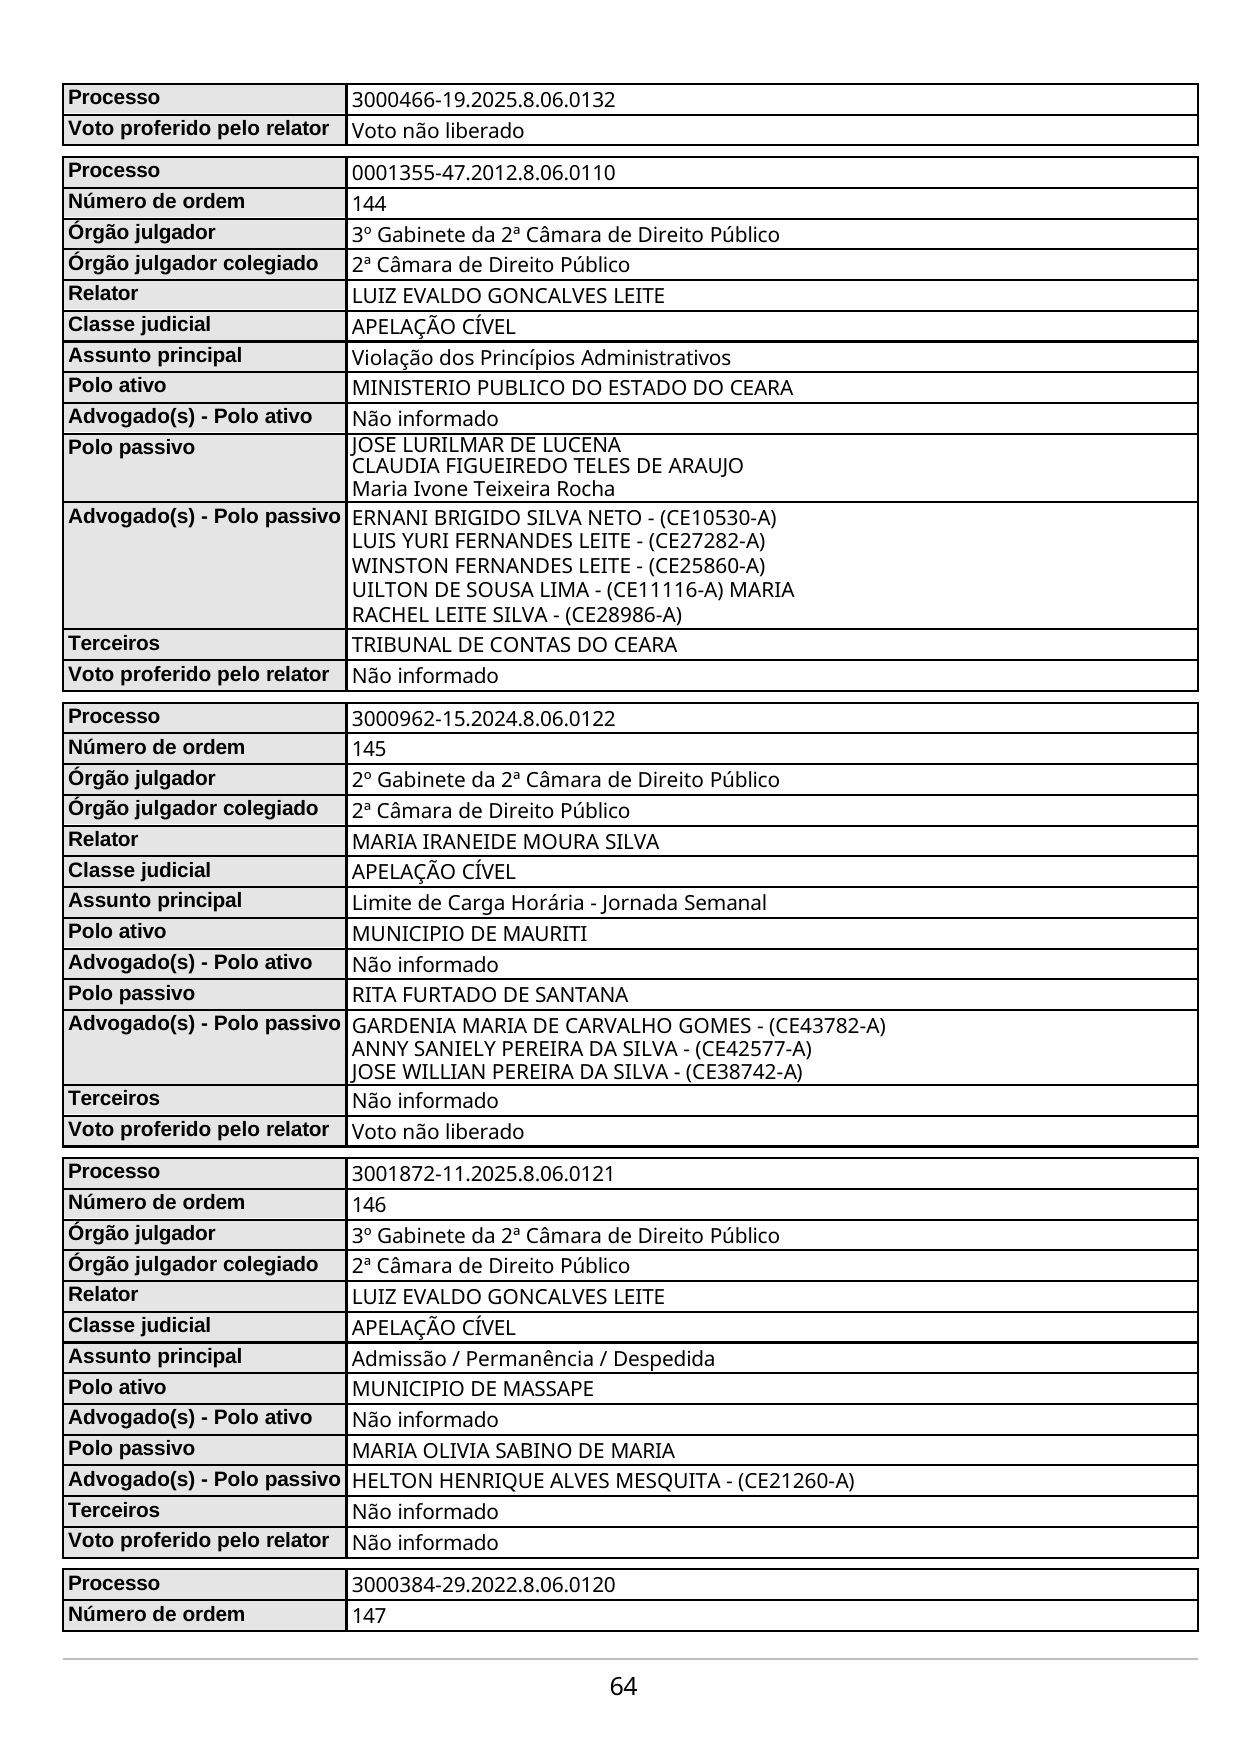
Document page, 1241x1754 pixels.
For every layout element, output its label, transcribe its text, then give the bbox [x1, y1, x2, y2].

table_cell Órgão julgador [64, 765, 345, 794]
table_cell 144 [348, 189, 1197, 217]
table_cell Polo ativo [64, 919, 345, 947]
table_cell Órgão julgador colegiado [64, 796, 345, 824]
table_cell Não informado [348, 661, 1197, 690]
table_cell MARIA IRANEIDE MOURA SILVA [348, 827, 1197, 855]
table_header 3000384-29.2022.8.06.0120 [348, 1570, 1197, 1599]
table_cell Polo ativo [64, 1374, 345, 1403]
table_cell Não informado [348, 1405, 1197, 1434]
table_header Processo [64, 704, 345, 732]
table_cell LUIZ EVALDO GONCALVES LEITE [348, 1282, 1197, 1311]
table_cell Voto proferido pelo relator [64, 116, 345, 144]
table_cell APELAÇÃO CÍVEL [348, 312, 1197, 340]
table_cell MUNICIPIO DE MASSAPE [348, 1374, 1197, 1403]
table_cell Voto proferido pelo relator [64, 661, 345, 690]
table_cell Advogado(s) - Polo ativo [64, 950, 345, 978]
table_cell Relator [64, 1282, 345, 1311]
table_cell 2º Gabinete da 2ª Câmara de Direito Público [348, 765, 1197, 794]
table_cell Órgão julgador [64, 220, 345, 248]
table_cell Assunto principal [64, 343, 345, 371]
table_cell Terceiros [64, 630, 345, 659]
table_cell Órgão julgador [64, 1221, 345, 1249]
table_header Processo [64, 1570, 345, 1599]
table_cell GARDENIA MARIA DE CARVALHO GOMES - (CE43782-A) ANNY SANIELY PEREIRA DA SILVA - (CE42577-A) JOSE WILLIAN PEREIRA DA SILVA - (CE38742-A) [348, 1011, 1197, 1084]
table_cell 2ª Câmara de Direito Público [348, 796, 1197, 824]
table_cell Assunto principal [64, 888, 345, 917]
table_cell APELAÇÃO CÍVEL [348, 857, 1197, 886]
table_cell Órgão julgador colegiado [64, 1251, 345, 1280]
table_cell APELAÇÃO CÍVEL [348, 1313, 1197, 1341]
table_cell Relator [64, 281, 345, 309]
table_cell Número de ordem [64, 1190, 345, 1218]
table_cell Limite de Carga Horária - Jornada Semanal [348, 888, 1197, 917]
table_header Processo [64, 85, 345, 113]
table_cell ERNANI BRIGIDO SILVA NETO - (CE10530-A) LUIS YURI FERNANDES LEITE - (CE27282-A) WINSTON FERNANDES LEITE - (CE25860-A) UILTON DE SOUSA LIMA - (CE11116-A) MARIA RACHEL LEITE SILVA - (CE28986-A) [348, 503, 1197, 628]
table_cell 145 [348, 734, 1197, 763]
table_cell Órgão julgador colegiado [64, 250, 345, 279]
table_cell Polo passivo [64, 1436, 345, 1464]
table_cell Número de ordem [64, 1601, 345, 1630]
table_cell Terceiros [64, 1497, 345, 1526]
table_cell 2ª Câmara de Direito Público [348, 1251, 1197, 1280]
table_cell Não informado [348, 1086, 1197, 1114]
table_header 3001872-11.2025.8.06.0121 [348, 1159, 1197, 1188]
table_header 0001355-47.2012.8.06.0110 [348, 158, 1197, 187]
table_cell Classe judicial [64, 312, 345, 340]
table_cell Voto proferido pelo relator [64, 1528, 345, 1557]
table_cell Advogado(s) - Polo passivo [64, 1466, 345, 1495]
table_cell Terceiros [64, 1086, 345, 1114]
table_cell Não informado [348, 1497, 1197, 1526]
table_cell Voto não liberado [348, 116, 1197, 144]
table_cell 2ª Câmara de Direito Público [348, 250, 1197, 279]
table_cell MUNICIPIO DE MAURITI [348, 919, 1197, 947]
table_cell Voto proferido pelo relator [64, 1117, 345, 1145]
table_cell Não informado [348, 950, 1197, 978]
table_cell Relator [64, 827, 345, 855]
table_cell HELTON HENRIQUE ALVES MESQUITA - (CE21260-A) [348, 1466, 1197, 1495]
table_cell Não informado [348, 404, 1197, 432]
table_cell Advogado(s) - Polo passivo [64, 503, 345, 628]
table_header 3000962-15.2024.8.06.0122 [348, 704, 1197, 732]
table_cell Advogado(s) - Polo ativo [64, 404, 345, 432]
table_cell Não informado [348, 1528, 1197, 1557]
table_cell Assunto principal [64, 1344, 345, 1372]
table_cell Voto não liberado [348, 1117, 1197, 1145]
table_cell Número de ordem [64, 189, 345, 217]
table_cell JOSE LURILMAR DE LUCENA CLAUDIA FIGUEIREDO TELES DE ARAUJO Maria Ivone Teixeira Rocha [348, 435, 1197, 501]
table_cell MARIA OLIVIA SABINO DE MARIA [348, 1436, 1197, 1464]
table_cell Número de ordem [64, 734, 345, 763]
table_cell Admissão / Permanência / Despedida [348, 1344, 1197, 1372]
table_cell TRIBUNAL DE CONTAS DO CEARA [348, 630, 1197, 659]
table_cell Advogado(s) - Polo passivo [64, 1011, 345, 1084]
table_cell 3º Gabinete da 2ª Câmara de Direito Público [348, 220, 1197, 248]
table_cell 146 [348, 1190, 1197, 1218]
table_cell Classe judicial [64, 857, 345, 886]
table_header Processo [64, 1159, 345, 1188]
table_cell LUIZ EVALDO GONCALVES LEITE [348, 281, 1197, 309]
table_cell Polo ativo [64, 373, 345, 402]
table_cell MINISTERIO PUBLICO DO ESTADO DO CEARA [348, 373, 1197, 402]
table_cell Advogado(s) - Polo ativo [64, 1405, 345, 1434]
table_cell 3º Gabinete da 2ª Câmara de Direito Público [348, 1221, 1197, 1249]
table_cell Polo passivo [64, 980, 345, 1009]
table_header 3000466-19.2025.8.06.0132 [348, 85, 1197, 113]
table_cell Polo passivo [64, 435, 345, 501]
table_cell Violação dos Princípios Administrativos [348, 343, 1197, 371]
table_cell RITA FURTADO DE SANTANA [348, 980, 1197, 1009]
table_cell Classe judicial [64, 1313, 345, 1341]
table_header Processo [64, 158, 345, 187]
table_cell 147 [348, 1601, 1197, 1630]
